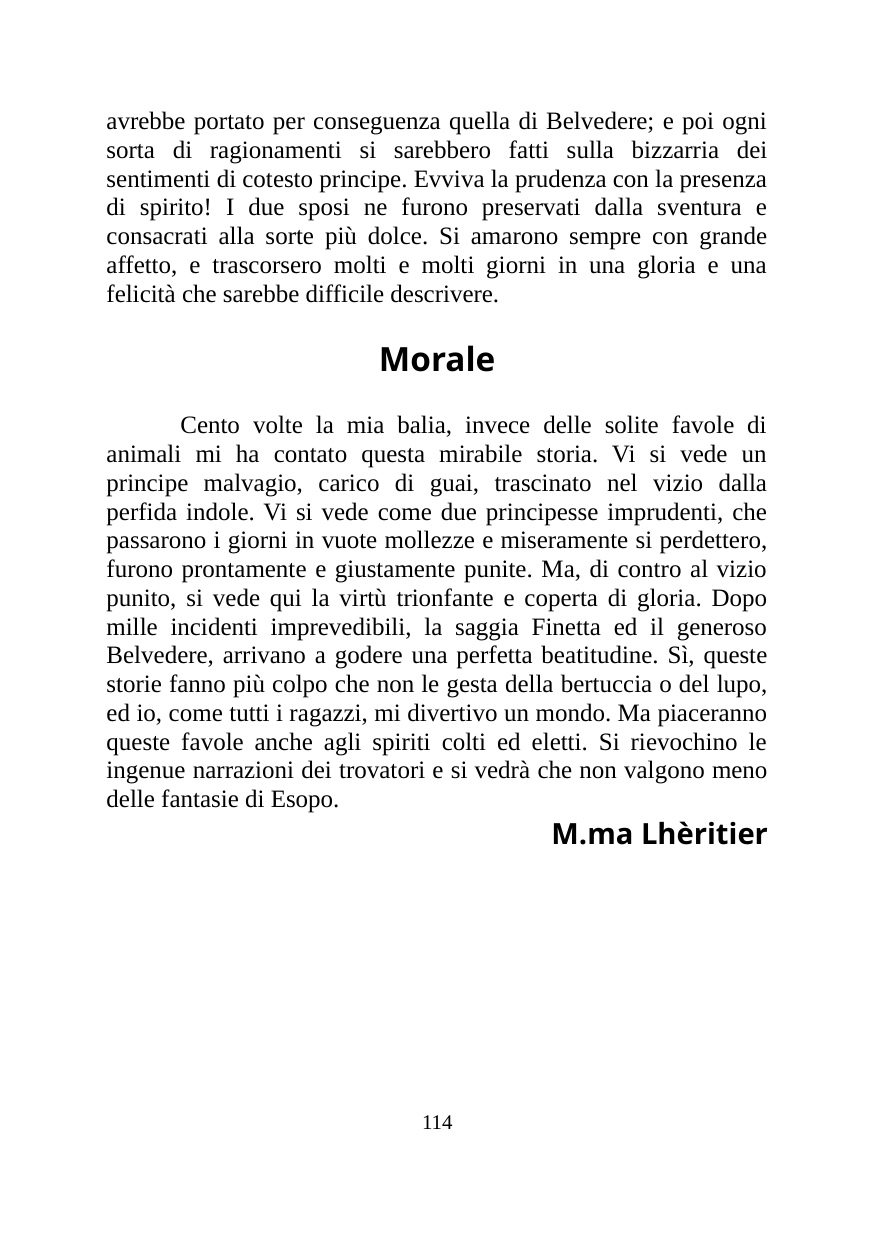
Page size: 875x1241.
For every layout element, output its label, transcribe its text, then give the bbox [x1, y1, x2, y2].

text Cento volte la mia balia, invece delle solite favole di animali mi ha contato questa mirabile storia. Vi si vede un principe malvagio, carico di guai, trascinato nel vizio dalla perfida indole. Vi si vede come due principesse imprudenti, che passarono i giorni in vuote mollezze e miseramente si perdettero, furono prontamente e giustamente punite. Ma, di contro al vizio punito, si vede qui la virtù trionfante e coperta di gloria. Dopo mille incidenti imprevedibili, la saggia Finetta ed il generoso Belvedere, arrivano a godere una perfetta beatitudine. Sì, queste storie fanno più colpo che non le gesta della bertuccia o del lupo, ed io, come tutti i ragazzi, mi divertivo un mondo. Ma piaceranno queste favole anche agli spiriti colti ed eletti. Si rievochino le ingenue narrazioni dei trovatori e si vedrà che non valgono meno delle fantasie di Esopo. [106, 410, 768, 813]
text Morale [106, 336, 768, 382]
text avrebbe portato per conseguenza quella di Belvedere; e poi ogni sorta di ragionamenti si sarebbero fatti sulla bizzarria dei sentimenti di cotesto principe. Evviva la prudenza con la presenza di spirito! I due sposi ne furono preservati dalla sventura e consacrati alla sorte più dolce. Si amarono sempre con grande affetto, e trascorsero molti e molti giorni in una gloria e una felicità che sarebbe difficile descrivere. [106, 106, 768, 307]
text M.ma Lhèritier [106, 813, 768, 853]
